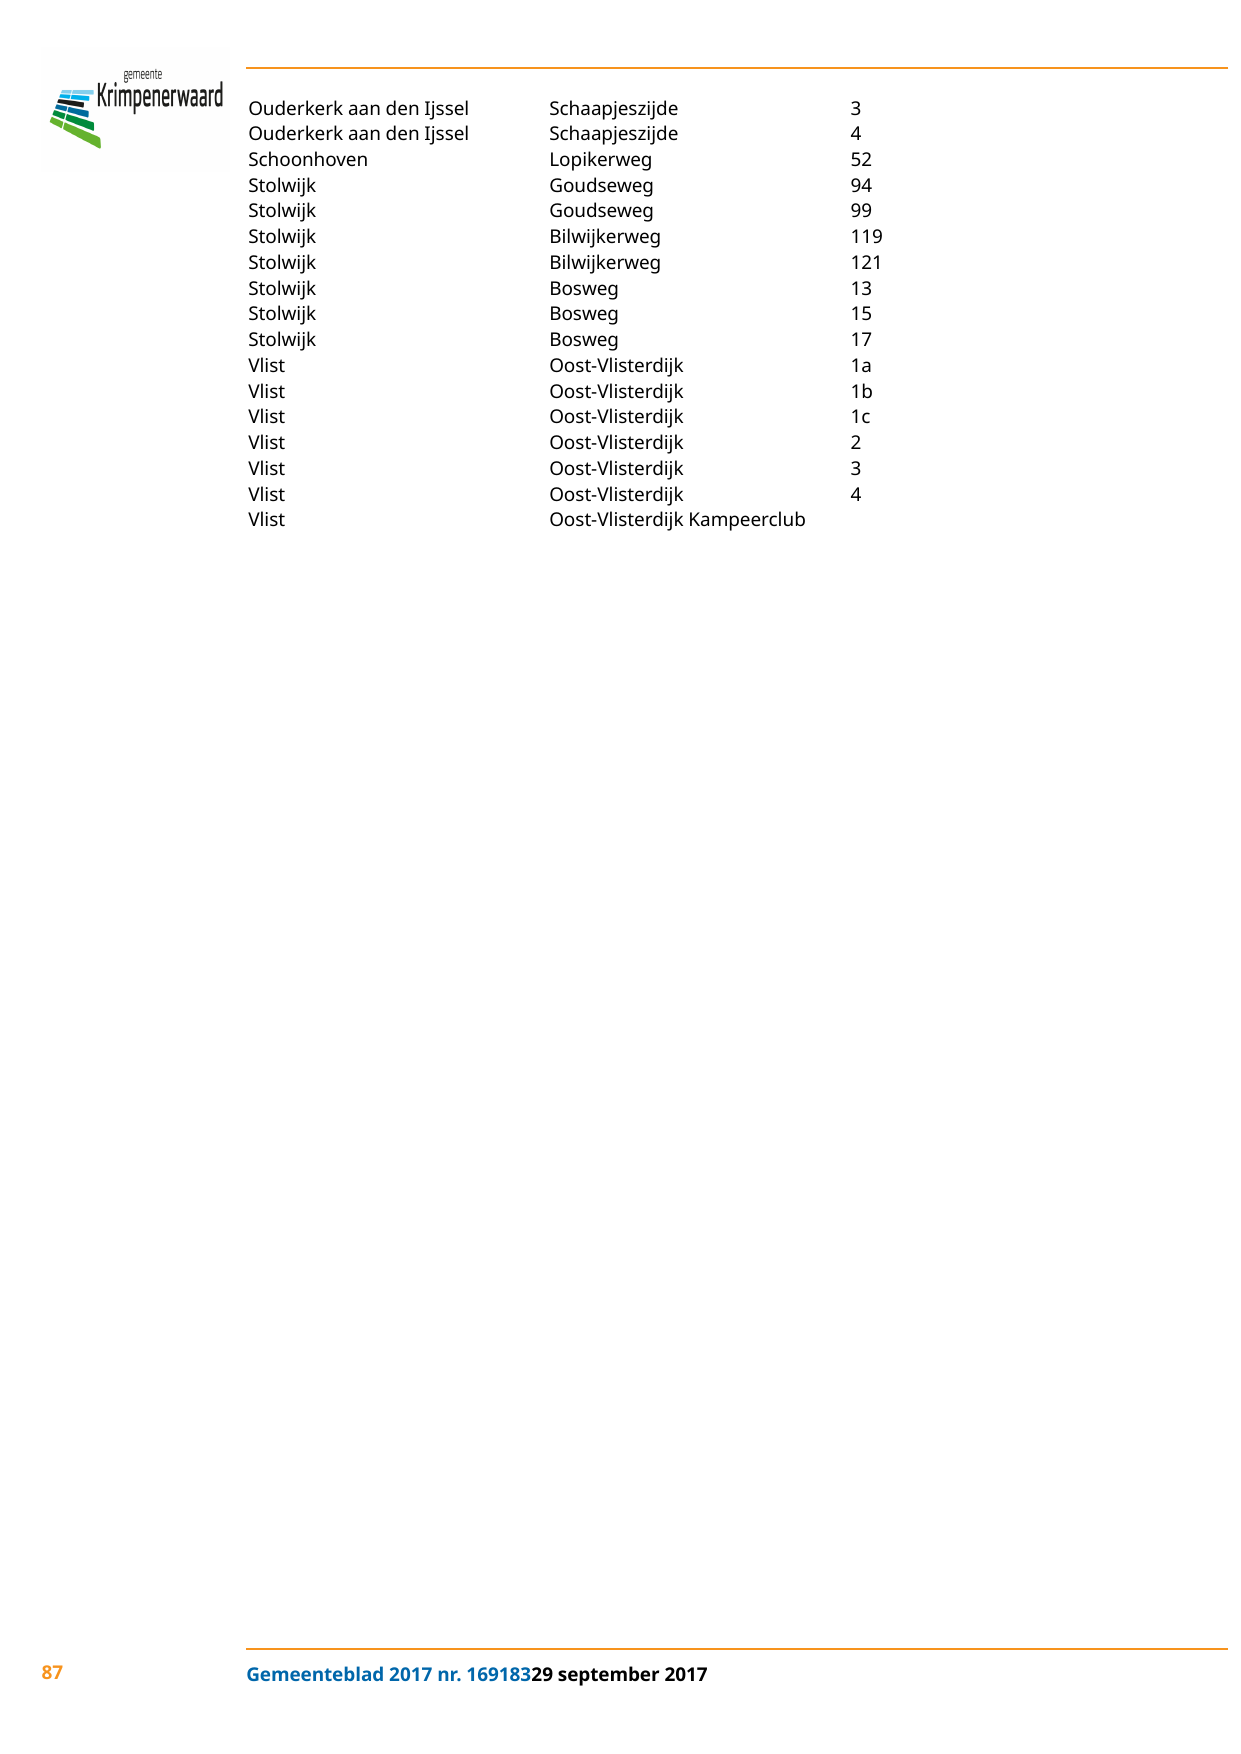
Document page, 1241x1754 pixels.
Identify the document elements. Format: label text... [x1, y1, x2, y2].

table_cell Schaapjeszijde [549, 95, 850, 121]
table_cell 15 [850, 301, 1152, 326]
table_cell Stolwijk [248, 198, 549, 223]
table_cell 4 [850, 481, 1152, 506]
table_cell Stolwijk [248, 172, 549, 198]
table_cell Bosweg [549, 275, 850, 301]
table_cell Vlist [248, 455, 549, 481]
table_cell 94 [850, 172, 1152, 198]
table_cell 1b [850, 378, 1152, 403]
table_cell Schaapjeszijde [549, 121, 850, 146]
table_cell Stolwijk [248, 301, 549, 326]
table_cell Ouderkerk aan den Ijssel [248, 95, 549, 121]
table_cell Oost-Vlisterdijk [549, 378, 850, 403]
table_cell Bosweg [549, 326, 850, 352]
table_cell Oost-Vlisterdijk [549, 352, 850, 378]
table_cell Goudseweg [549, 172, 850, 198]
table_cell Oost-Vlisterdijk [549, 429, 850, 455]
table_cell 1c [850, 404, 1152, 429]
table_cell Vlist [248, 352, 549, 378]
table_cell Ouderkerk aan den Ijssel [248, 121, 549, 146]
table_cell Bilwijkerweg [549, 249, 850, 275]
table_cell 121 [850, 249, 1152, 275]
table_cell Stolwijk [248, 224, 549, 249]
picture [41, 47, 231, 172]
table_cell 3 [850, 95, 1152, 121]
table_cell Vlist [248, 378, 549, 403]
table_cell Bilwijkerweg [549, 224, 850, 249]
table_cell [850, 506, 1152, 532]
table_cell 52 [850, 146, 1152, 172]
table_cell 4 [850, 121, 1152, 146]
table_cell 3 [850, 455, 1152, 481]
table_cell Stolwijk [248, 249, 549, 275]
table_cell 17 [850, 326, 1152, 352]
table_cell Goudseweg [549, 198, 850, 223]
table_cell 1a [850, 352, 1152, 378]
table_cell Bosweg [549, 301, 850, 326]
table_cell Oost-Vlisterdijk [549, 455, 850, 481]
table_cell Stolwijk [248, 326, 549, 352]
table_cell Schoonhoven [248, 146, 549, 172]
table_cell Stolwijk [248, 275, 549, 301]
table_cell 119 [850, 224, 1152, 249]
table_cell 13 [850, 275, 1152, 301]
table_cell 99 [850, 198, 1152, 223]
table_cell Lopikerweg [549, 146, 850, 172]
table_cell Vlist [248, 481, 549, 506]
table_cell Vlist [248, 506, 549, 532]
table_cell Vlist [248, 404, 549, 429]
table_cell Oost-Vlisterdijk [549, 404, 850, 429]
table_cell 2 [850, 429, 1152, 455]
table_cell Oost-Vlisterdijk Kampeerclub [549, 506, 850, 532]
table_cell Oost-Vlisterdijk [549, 481, 850, 506]
table_cell Vlist [248, 429, 549, 455]
